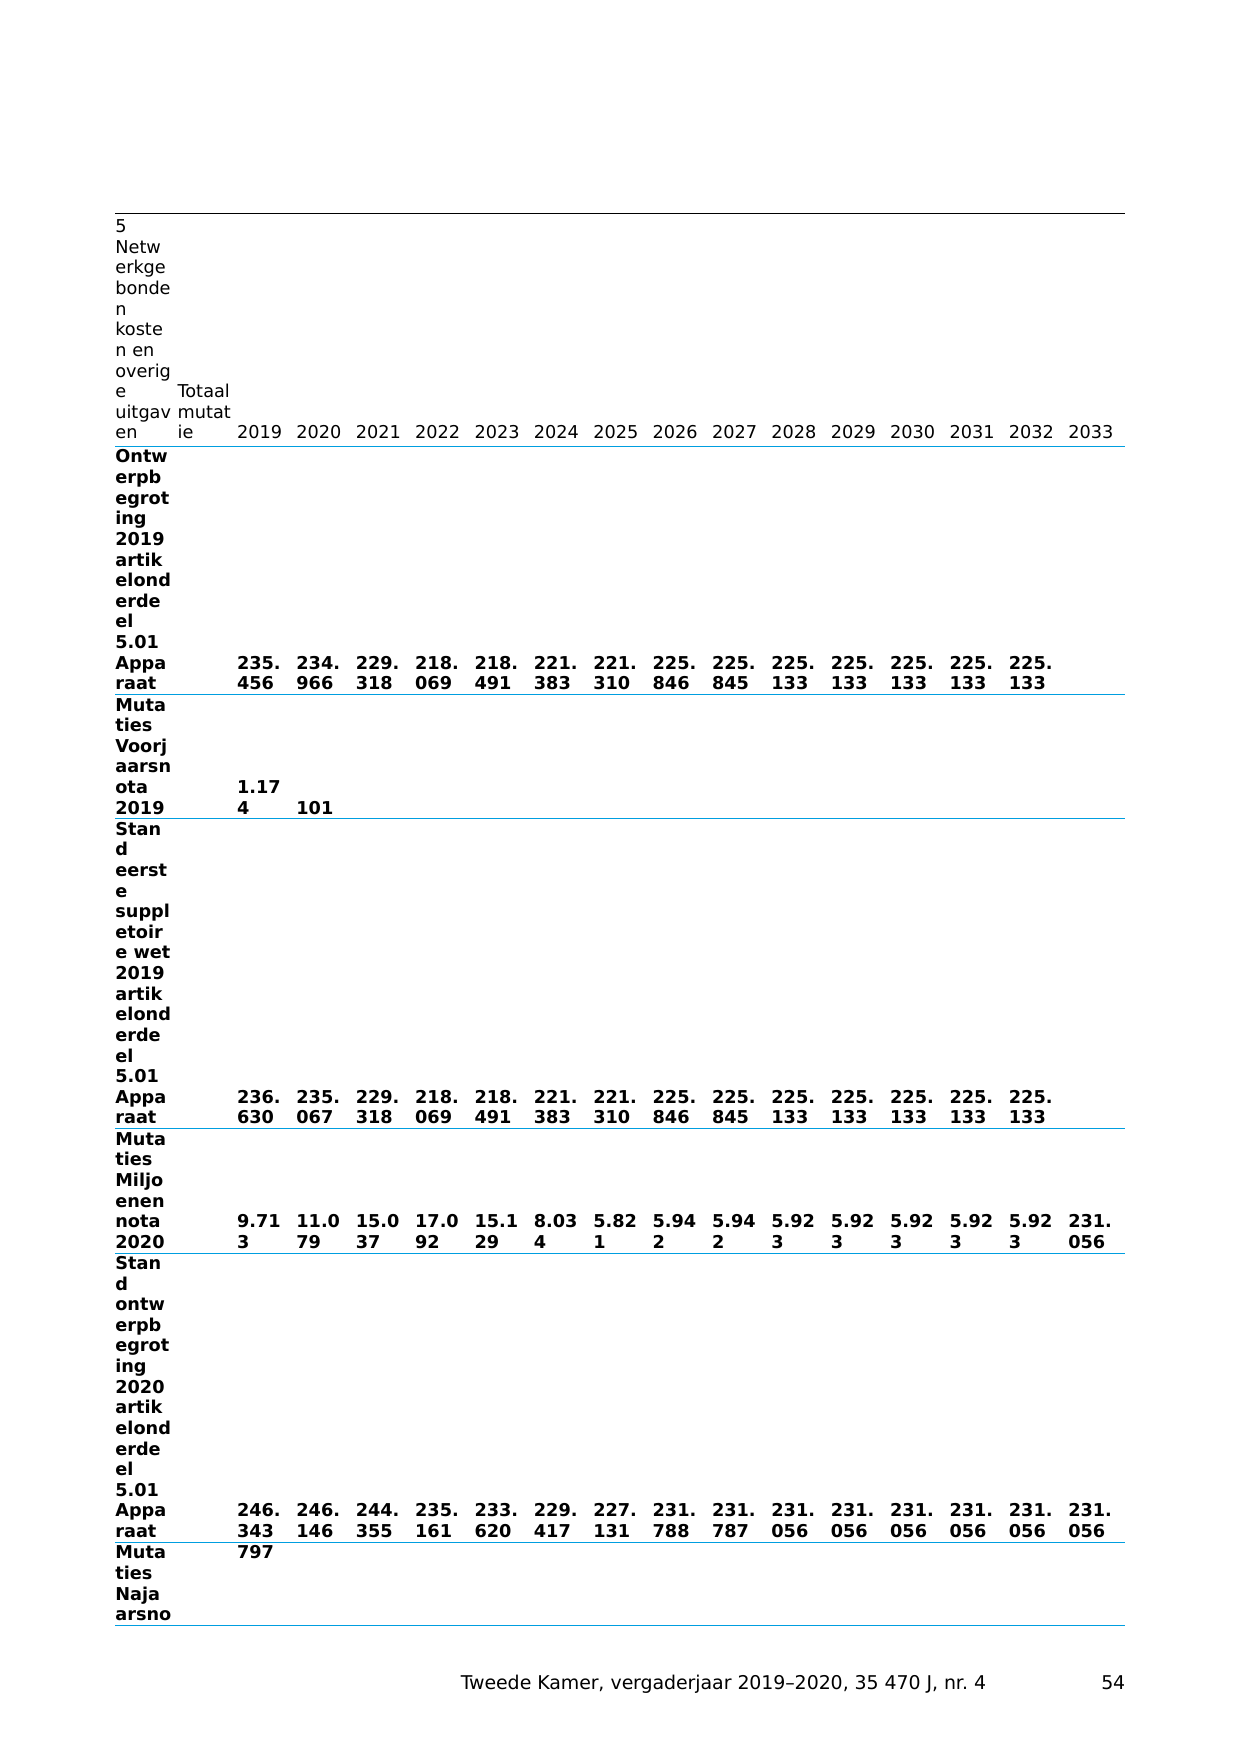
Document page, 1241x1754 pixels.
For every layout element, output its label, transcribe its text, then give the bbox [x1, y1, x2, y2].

table_cell [1006, 1543, 1065, 1625]
table_cell [353, 695, 412, 818]
table_cell Ontwerpbegroting 2019 artikelonderdeel 5.01 Apparaat [115, 447, 174, 694]
table_cell 218.491 [471, 447, 531, 694]
table_cell 221.310 [590, 447, 649, 694]
table_cell [412, 1543, 471, 1625]
table_header 2025 [590, 214, 649, 446]
table_cell 225.133 [946, 447, 1006, 694]
table_cell 229.318 [353, 819, 412, 1128]
table_header 2031 [946, 214, 1006, 446]
table_cell 17.092 [412, 1129, 471, 1252]
table_cell [887, 1543, 946, 1625]
table_header 2021 [353, 214, 412, 446]
table_cell [887, 695, 946, 818]
table_cell 235.067 [293, 819, 353, 1128]
table_header 2026 [650, 214, 709, 446]
table_cell 244.355 [353, 1254, 412, 1542]
table_cell 225.133 [887, 447, 946, 694]
table_cell 218.069 [412, 447, 471, 694]
table_cell [531, 695, 590, 818]
table_cell 225.846 [650, 447, 709, 694]
table_cell [175, 1543, 234, 1625]
table_header 2027 [709, 214, 768, 446]
table_cell Mutaties Miljoenennota 2020 [115, 1129, 174, 1252]
table_cell 5.942 [709, 1129, 768, 1252]
table_cell [590, 695, 649, 818]
table_cell 225.133 [768, 447, 828, 694]
table_cell 236.630 [234, 819, 293, 1128]
table_cell 5.942 [650, 1129, 709, 1252]
table_header 2023 [471, 214, 531, 446]
table_cell 227.131 [590, 1254, 649, 1542]
table_cell 5.923 [828, 1129, 887, 1252]
table_cell 5.923 [1006, 1129, 1065, 1252]
table_cell 229.417 [531, 1254, 590, 1542]
table_cell 15.129 [471, 1129, 531, 1252]
table_cell [946, 1543, 1006, 1625]
table_cell 5.923 [946, 1129, 1006, 1252]
table_cell 235.456 [234, 447, 293, 694]
table_cell [768, 1543, 828, 1625]
table_header 2024 [531, 214, 590, 446]
table_cell [709, 695, 768, 818]
table_cell 225.133 [946, 819, 1006, 1128]
table_cell 231.056 [887, 1254, 946, 1542]
table_cell [946, 695, 1006, 818]
table_cell [353, 1543, 412, 1625]
table_cell [590, 1543, 649, 1625]
table_cell 101 [293, 695, 353, 818]
table_cell 218.069 [412, 819, 471, 1128]
table_cell [175, 1129, 234, 1252]
table_cell 231.787 [709, 1254, 768, 1542]
table_cell Stand eerste suppletoire wet 2019 artikelonderdeel 5.01 Apparaat [115, 819, 174, 1128]
table_cell 233.620 [471, 1254, 531, 1542]
table_cell 221.383 [531, 447, 590, 694]
table_cell [293, 1543, 353, 1625]
table_cell [175, 819, 234, 1128]
table_cell 231.056 [1006, 1254, 1065, 1542]
table_cell [828, 1543, 887, 1625]
table_cell 235.161 [412, 1254, 471, 1542]
table_header 2033 [1065, 214, 1125, 446]
table_cell 231.056 [768, 1254, 828, 1542]
table_cell 9.713 [234, 1129, 293, 1252]
table_header 5 Netwerkgebonden kosten en overige uitgaven [115, 214, 174, 446]
table_cell 225.133 [828, 447, 887, 694]
table_cell 225.845 [709, 819, 768, 1128]
table_cell [709, 1543, 768, 1625]
table_cell [1065, 1543, 1125, 1625]
table_cell [650, 695, 709, 818]
table_header Totaal mutatie [175, 214, 234, 446]
table_cell 221.310 [590, 819, 649, 1128]
table_cell [471, 695, 531, 818]
table_header 2032 [1006, 214, 1065, 446]
table_cell [1065, 447, 1125, 694]
table_cell [1006, 695, 1065, 818]
table_cell 246.343 [234, 1254, 293, 1542]
table_header 2030 [887, 214, 946, 446]
table_cell 5.821 [590, 1129, 649, 1252]
table_cell 234.966 [293, 447, 353, 694]
table_cell [531, 1543, 590, 1625]
table_cell 231.056 [946, 1254, 1006, 1542]
table_cell 797 [234, 1543, 293, 1625]
table_cell 225.133 [768, 819, 828, 1128]
table_cell [175, 695, 234, 818]
table_header 2020 [293, 214, 353, 446]
table_cell 5.923 [887, 1129, 946, 1252]
table_cell 231.056 [828, 1254, 887, 1542]
table_cell 231.788 [650, 1254, 709, 1542]
table_cell Stand ontwerpbegroting 2020 artikelonderdeel 5.01 Apparaat [115, 1254, 174, 1542]
table_cell [650, 1543, 709, 1625]
table_cell 15.037 [353, 1129, 412, 1252]
table_cell 225.133 [1006, 819, 1065, 1128]
table_cell 231.056 [1065, 1254, 1125, 1542]
table_header 2028 [768, 214, 828, 446]
table_cell 225.133 [1006, 447, 1065, 694]
table_cell [175, 447, 234, 694]
table_header 2022 [412, 214, 471, 446]
table_cell 225.845 [709, 447, 768, 694]
table_cell [471, 1543, 531, 1625]
table_cell 231.056 [1065, 1129, 1125, 1252]
table_cell 221.383 [531, 819, 590, 1128]
table_cell 246.146 [293, 1254, 353, 1542]
table_cell 8.034 [531, 1129, 590, 1252]
table_cell Mutaties Voorjaarsnota 2019 [115, 695, 174, 818]
table_cell 225.133 [828, 819, 887, 1128]
table_header 2019 [234, 214, 293, 446]
table_cell 225.846 [650, 819, 709, 1128]
table_cell 229.318 [353, 447, 412, 694]
table_cell [1065, 695, 1125, 818]
table_cell 225.133 [887, 819, 946, 1128]
table_cell 5.923 [768, 1129, 828, 1252]
table_cell 11.079 [293, 1129, 353, 1252]
table_cell [1065, 819, 1125, 1128]
table_cell [828, 695, 887, 818]
table_cell 1.174 [234, 695, 293, 818]
table_cell Mutaties Najaarsno [115, 1543, 174, 1625]
table_header 2029 [828, 214, 887, 446]
table_cell [175, 1254, 234, 1542]
table_cell 218.491 [471, 819, 531, 1128]
table_cell [768, 695, 828, 818]
table_cell [412, 695, 471, 818]
